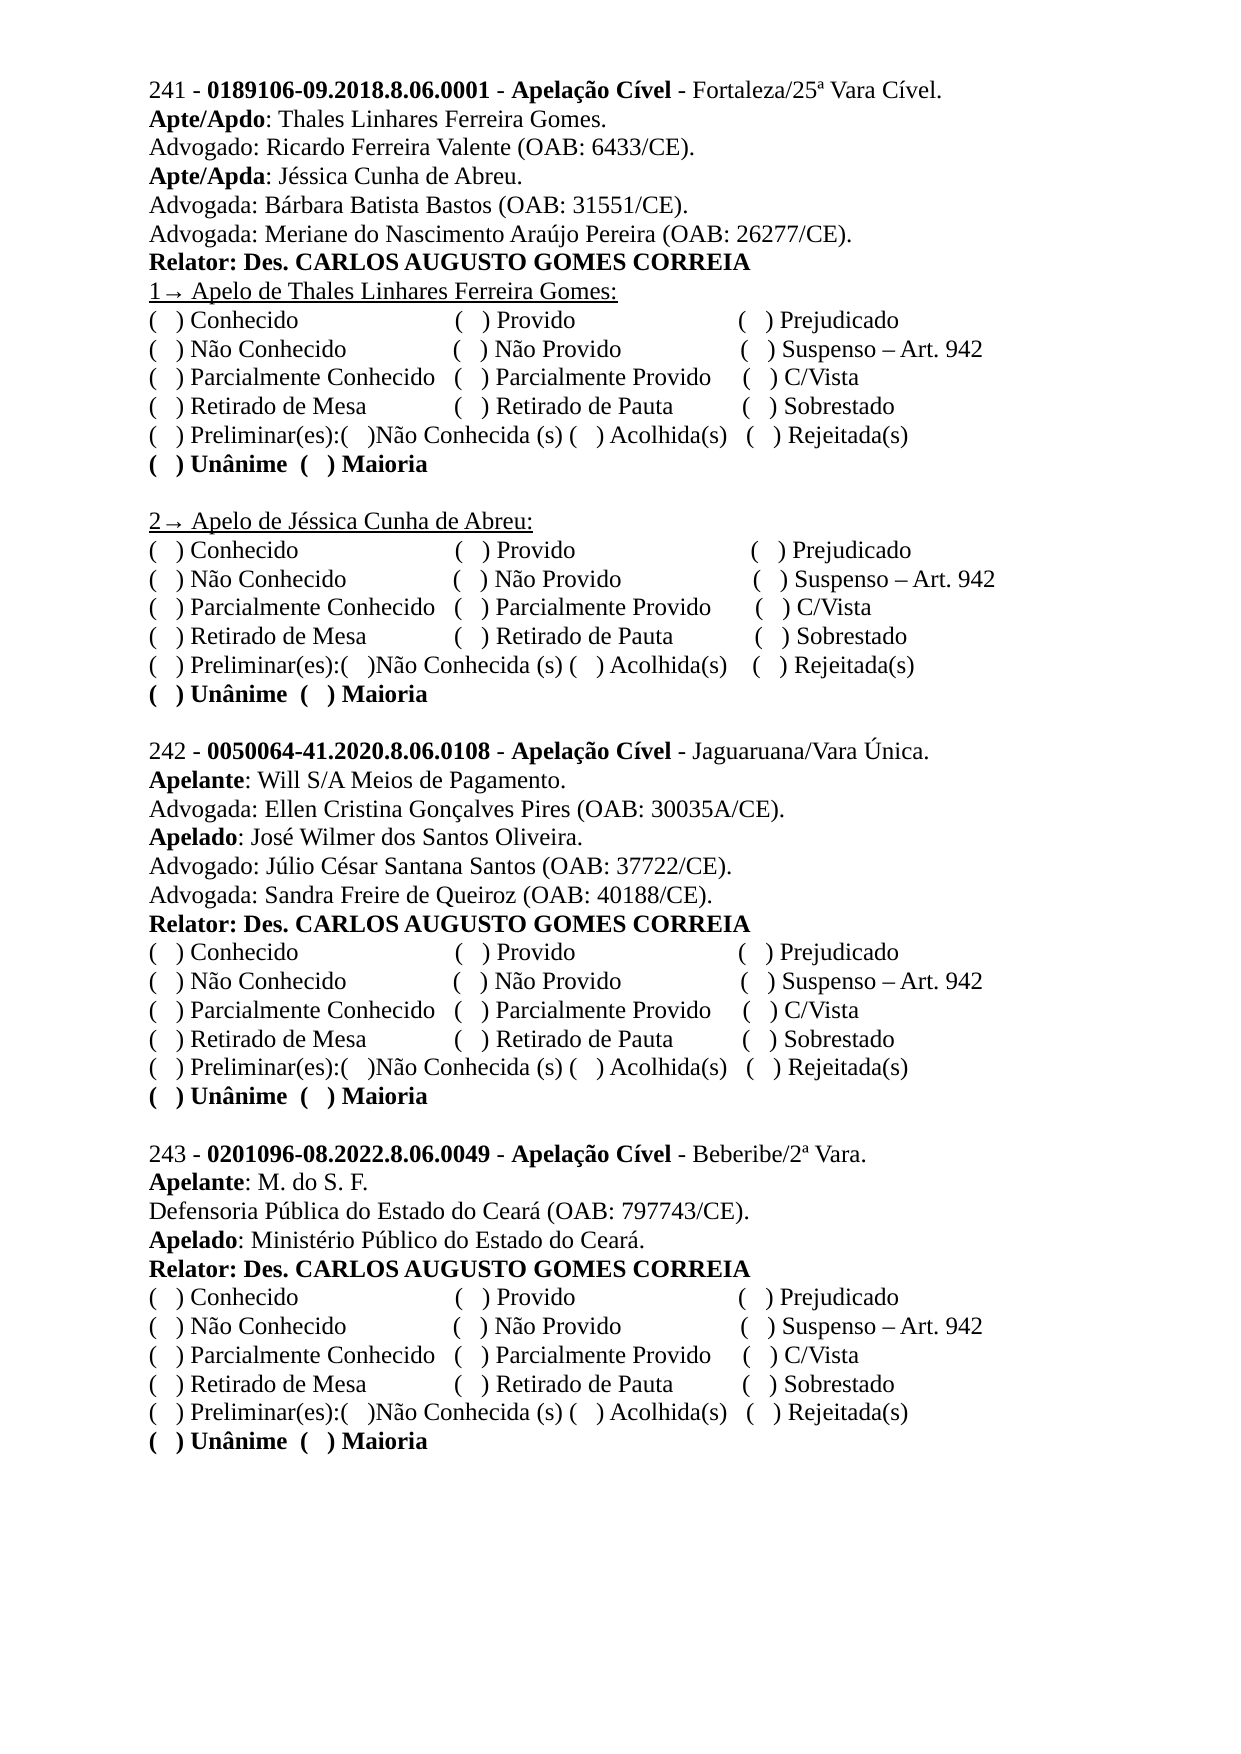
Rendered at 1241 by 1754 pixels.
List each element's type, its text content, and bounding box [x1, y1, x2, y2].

text Apelado: Ministério Público do Estado do Ceará. [148, 1225, 1141, 1254]
text ( ) Retirado de Mesa ( ) Retirado de Pauta ( ) Sobrestado [148, 1369, 1158, 1397]
text Relator: Des. CARLOS AUGUSTO GOMES CORREIA [148, 1254, 1141, 1282]
text ( ) Parcialmente Conhecido ( ) Parcialmente Provido ( ) C/Vista [148, 592, 1158, 621]
text Advogada: Ellen Cristina Gonçalves Pires (OAB: 30035A/CE). [148, 794, 1141, 822]
text Apte/Apdo: Thales Linhares Ferreira Gomes. [148, 104, 1141, 132]
text Advogada: Meriane do Nascimento Araújo Pereira (OAB: 26277/CE). [148, 219, 1141, 247]
text ( ) Preliminar(es):( )Não Conhecida (s) ( ) Acolhida(s) ( ) Rejeitada(s) [148, 420, 1158, 449]
text ( ) Conhecido ( ) Provido ( ) Prejudicado [148, 937, 1141, 966]
text ( ) Unânime ( ) Maioria [148, 449, 1158, 477]
text 242 - 0050064-41.2020.8.06.0108 - Apelação Cível - Jaguaruana/Vara Única. [148, 736, 1141, 765]
text ( ) Retirado de Mesa ( ) Retirado de Pauta ( ) Sobrestado [148, 621, 1158, 650]
text Apelado: José Wilmer dos Santos Oliveira. [148, 822, 1141, 851]
text ( ) Parcialmente Conhecido ( ) Parcialmente Provido ( ) C/Vista [148, 362, 1158, 391]
text ( ) Unânime ( ) Maioria [148, 1081, 1158, 1110]
text Apte/Apda: Jéssica Cunha de Abreu. [148, 161, 1141, 190]
text Advogada: Bárbara Batista Bastos (OAB: 31551/CE). [148, 190, 1141, 219]
text Advogado: Ricardo Ferreira Valente (OAB: 6433/CE). [148, 132, 1141, 161]
text ( ) Conhecido ( ) Provido ( ) Prejudicado [148, 535, 1141, 564]
text ( ) Preliminar(es):( )Não Conhecida (s) ( ) Acolhida(s) ( ) Rejeitada(s) [148, 1397, 1158, 1426]
text 241 - 0189106-09.2018.8.06.0001 - Apelação Cível - Fortaleza/25ª Vara Cível. [148, 75, 1141, 104]
text ( ) Não Conhecido ( ) Não Provido ( ) Suspenso – Art. 942 [148, 334, 1158, 362]
text ( ) Conhecido ( ) Provido ( ) Prejudicado [148, 1282, 1141, 1311]
text Defensoria Pública do Estado do Ceará (OAB: 797743/CE). [148, 1196, 1141, 1225]
text ( ) Unânime ( ) Maioria [148, 679, 1158, 707]
text ( ) Parcialmente Conhecido ( ) Parcialmente Provido ( ) C/Vista [148, 995, 1158, 1024]
text Apelante: Will S/A Meios de Pagamento. [148, 765, 1141, 794]
text ( ) Unânime ( ) Maioria [148, 1426, 1158, 1455]
text Relator: Des. CARLOS AUGUSTO GOMES CORREIA [148, 247, 1141, 276]
text ( ) Preliminar(es):( )Não Conhecida (s) ( ) Acolhida(s) ( ) Rejeitada(s) [148, 650, 1158, 679]
text Apelante: M. do S. F. [148, 1167, 1141, 1196]
text ( ) Não Conhecido ( ) Não Provido ( ) Suspenso – Art. 942 [148, 564, 1158, 592]
text Relator: Des. CARLOS AUGUSTO GOMES CORREIA [148, 909, 1141, 937]
text Advogada: Sandra Freire de Queiroz (OAB: 40188/CE). [148, 880, 1141, 909]
text ( ) Retirado de Mesa ( ) Retirado de Pauta ( ) Sobrestado [148, 1024, 1158, 1052]
text ( ) Preliminar(es):( )Não Conhecida (s) ( ) Acolhida(s) ( ) Rejeitada(s) [148, 1052, 1158, 1081]
text Advogado: Júlio César Santana Santos (OAB: 37722/CE). [148, 851, 1141, 880]
text ( ) Não Conhecido ( ) Não Provido ( ) Suspenso – Art. 942 [148, 966, 1158, 995]
text 2→ Apelo de Jéssica Cunha de Abreu: [148, 506, 1141, 535]
text ( ) Parcialmente Conhecido ( ) Parcialmente Provido ( ) C/Vista [148, 1340, 1158, 1369]
text ( ) Retirado de Mesa ( ) Retirado de Pauta ( ) Sobrestado [148, 391, 1158, 420]
text ( ) Conhecido ( ) Provido ( ) Prejudicado [148, 305, 1141, 334]
text 243 - 0201096-08.2022.8.06.0049 - Apelação Cível - Beberibe/2ª Vara. [148, 1139, 1141, 1167]
text ( ) Não Conhecido ( ) Não Provido ( ) Suspenso – Art. 942 [148, 1311, 1158, 1340]
text 1→ Apelo de Thales Linhares Ferreira Gomes: [148, 276, 1141, 305]
